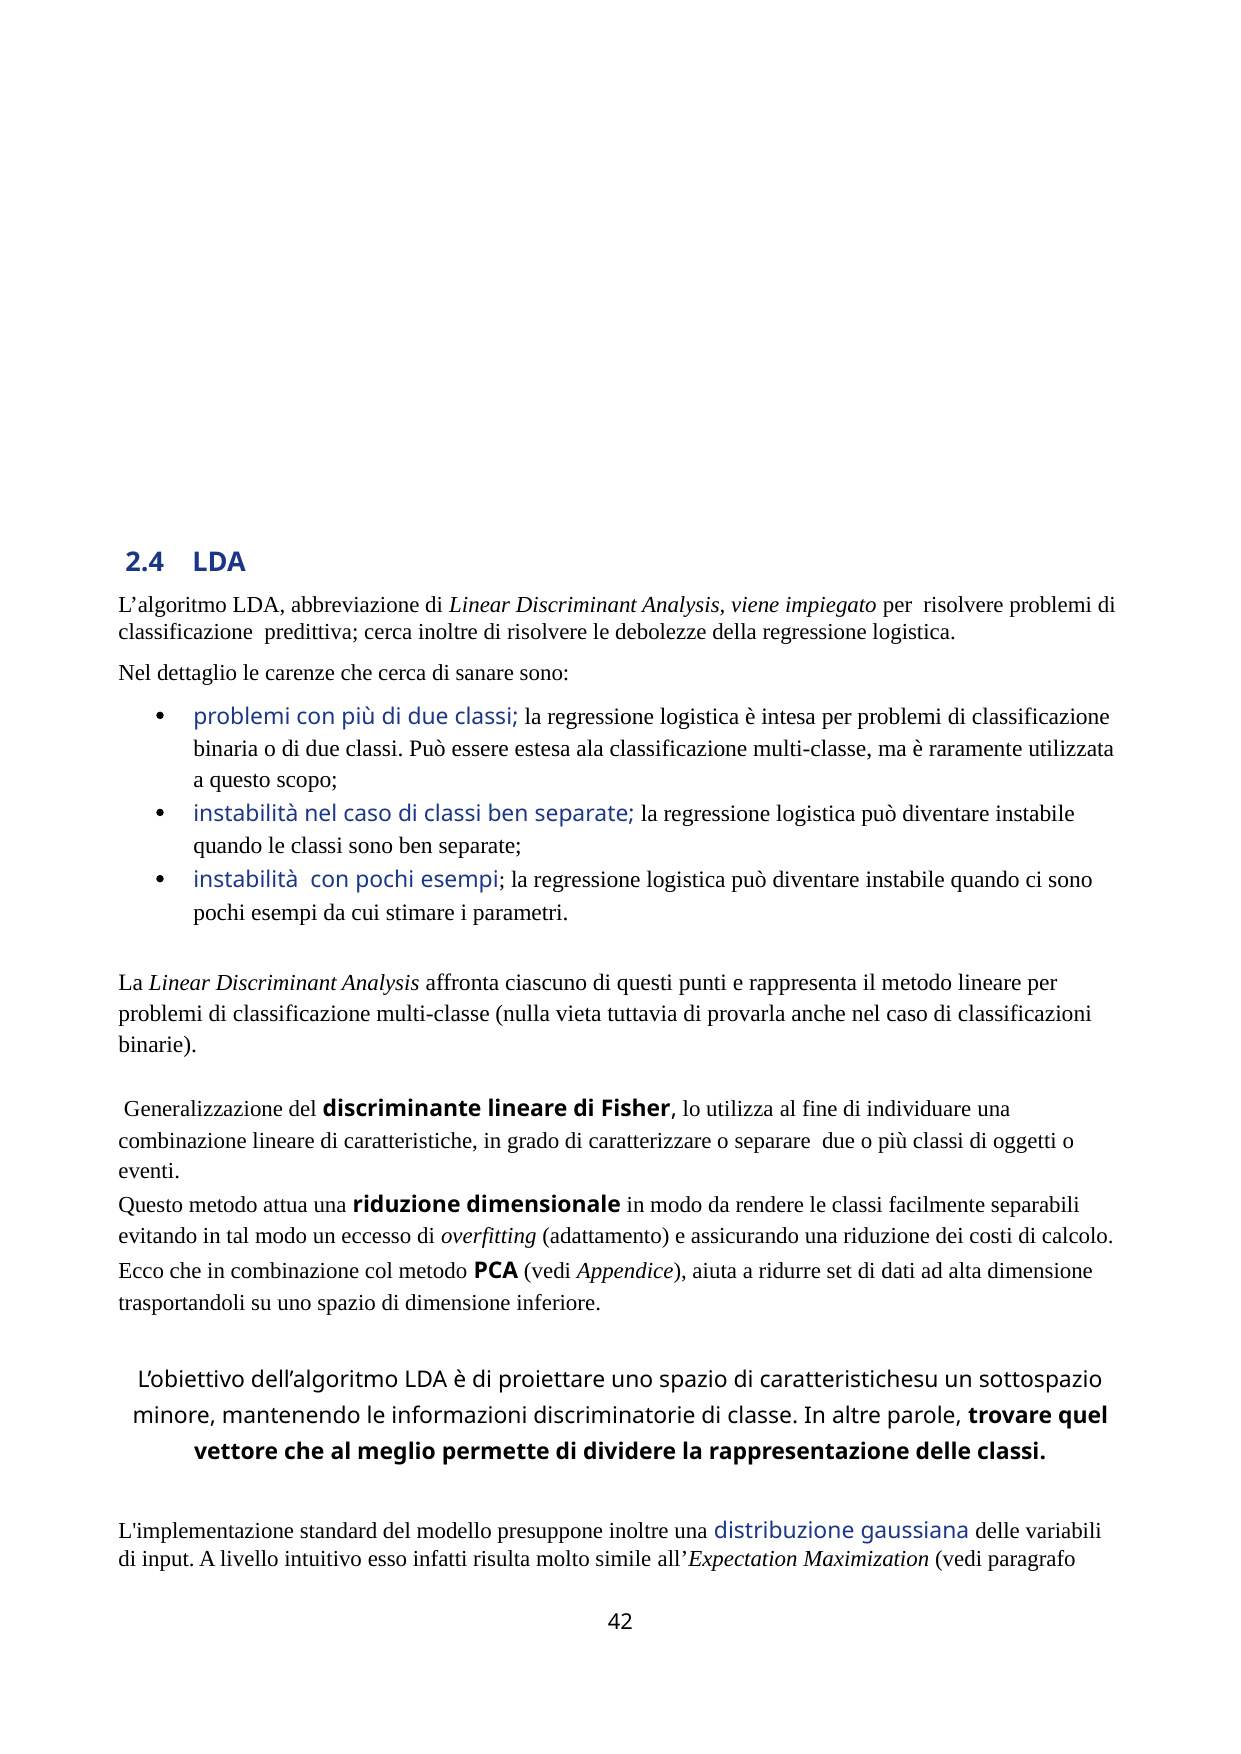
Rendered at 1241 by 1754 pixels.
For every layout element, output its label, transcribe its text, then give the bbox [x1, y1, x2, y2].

list instabilità nel caso di classi ben separate; la regressione logistica può diventare instabile quando le classi sono ben separate; [156, 797, 1122, 859]
text Questo metodo attua una riduzione dimensionale in modo da rendere le classi facilmente separabili evitando in tal modo un eccesso di overfitting (adattamento) e assicurando una riduzione dei costi di calcolo. Ecco che in combinazione col metodo PCA (vedi Appendice), aiuta a ridurre set di dati ad alta dimensione trasportandoli su uno spazio di dimensione inferiore. [118, 1187, 1122, 1315]
text L’algoritmo LDA, abbreviazione di Linear Discriminant Analysis, viene impiegato per risolvere problemi di classificazione predittiva; cerca inoltre di risolvere le debolezze della regressione logistica. [118, 591, 1122, 644]
text Generalizzazione del discriminante lineare di Fisher, lo utilizza al fine di individuare una combinazione lineare di caratteristiche, in grado di caratterizzare o separare due o più classi di oggetti o eventi. [118, 1092, 1122, 1184]
text L'implementazione standard del modello presuppone inoltre una distribuzione gaussiana delle variabili di input. A livello intuitivo esso infatti risulta molto simile all’Expectation Maximization (vedi paragrafo [118, 1514, 1122, 1572]
text La Linear Discriminant Analysis affronta ciascuno di questi punti e rappresenta il metodo lineare per problemi di classificazione multi-classe (nulla vieta tuttavia di provarla anche nel caso di classificazioni binarie). [118, 968, 1122, 1057]
list instabilità con pochi esempi; la regressione logistica può diventare instabile quando ci sono pochi esempi da cui stimare i parametri. [156, 863, 1122, 925]
text Nel dettaglio le carenze che cerca di sanare sono: [118, 659, 1122, 685]
subtitle LDA [118, 542, 1122, 579]
text L’obiettivo dell’algoritmo LDA è di proiettare uno spazio di caratteristichesu un sottospazio minore, mantenendo le informazioni discriminatorie di classe. In altre parole, trovare quel vettore che al meglio permette di dividere la rappresentazione delle classi. [118, 1363, 1122, 1466]
list problemi con più di due classi; la regressione logistica è intesa per problemi di classificazione binaria o di due classi. Può essere estesa ala classificazione multi-classe, ma è raramente utilizzata a questo scopo; [156, 700, 1122, 793]
